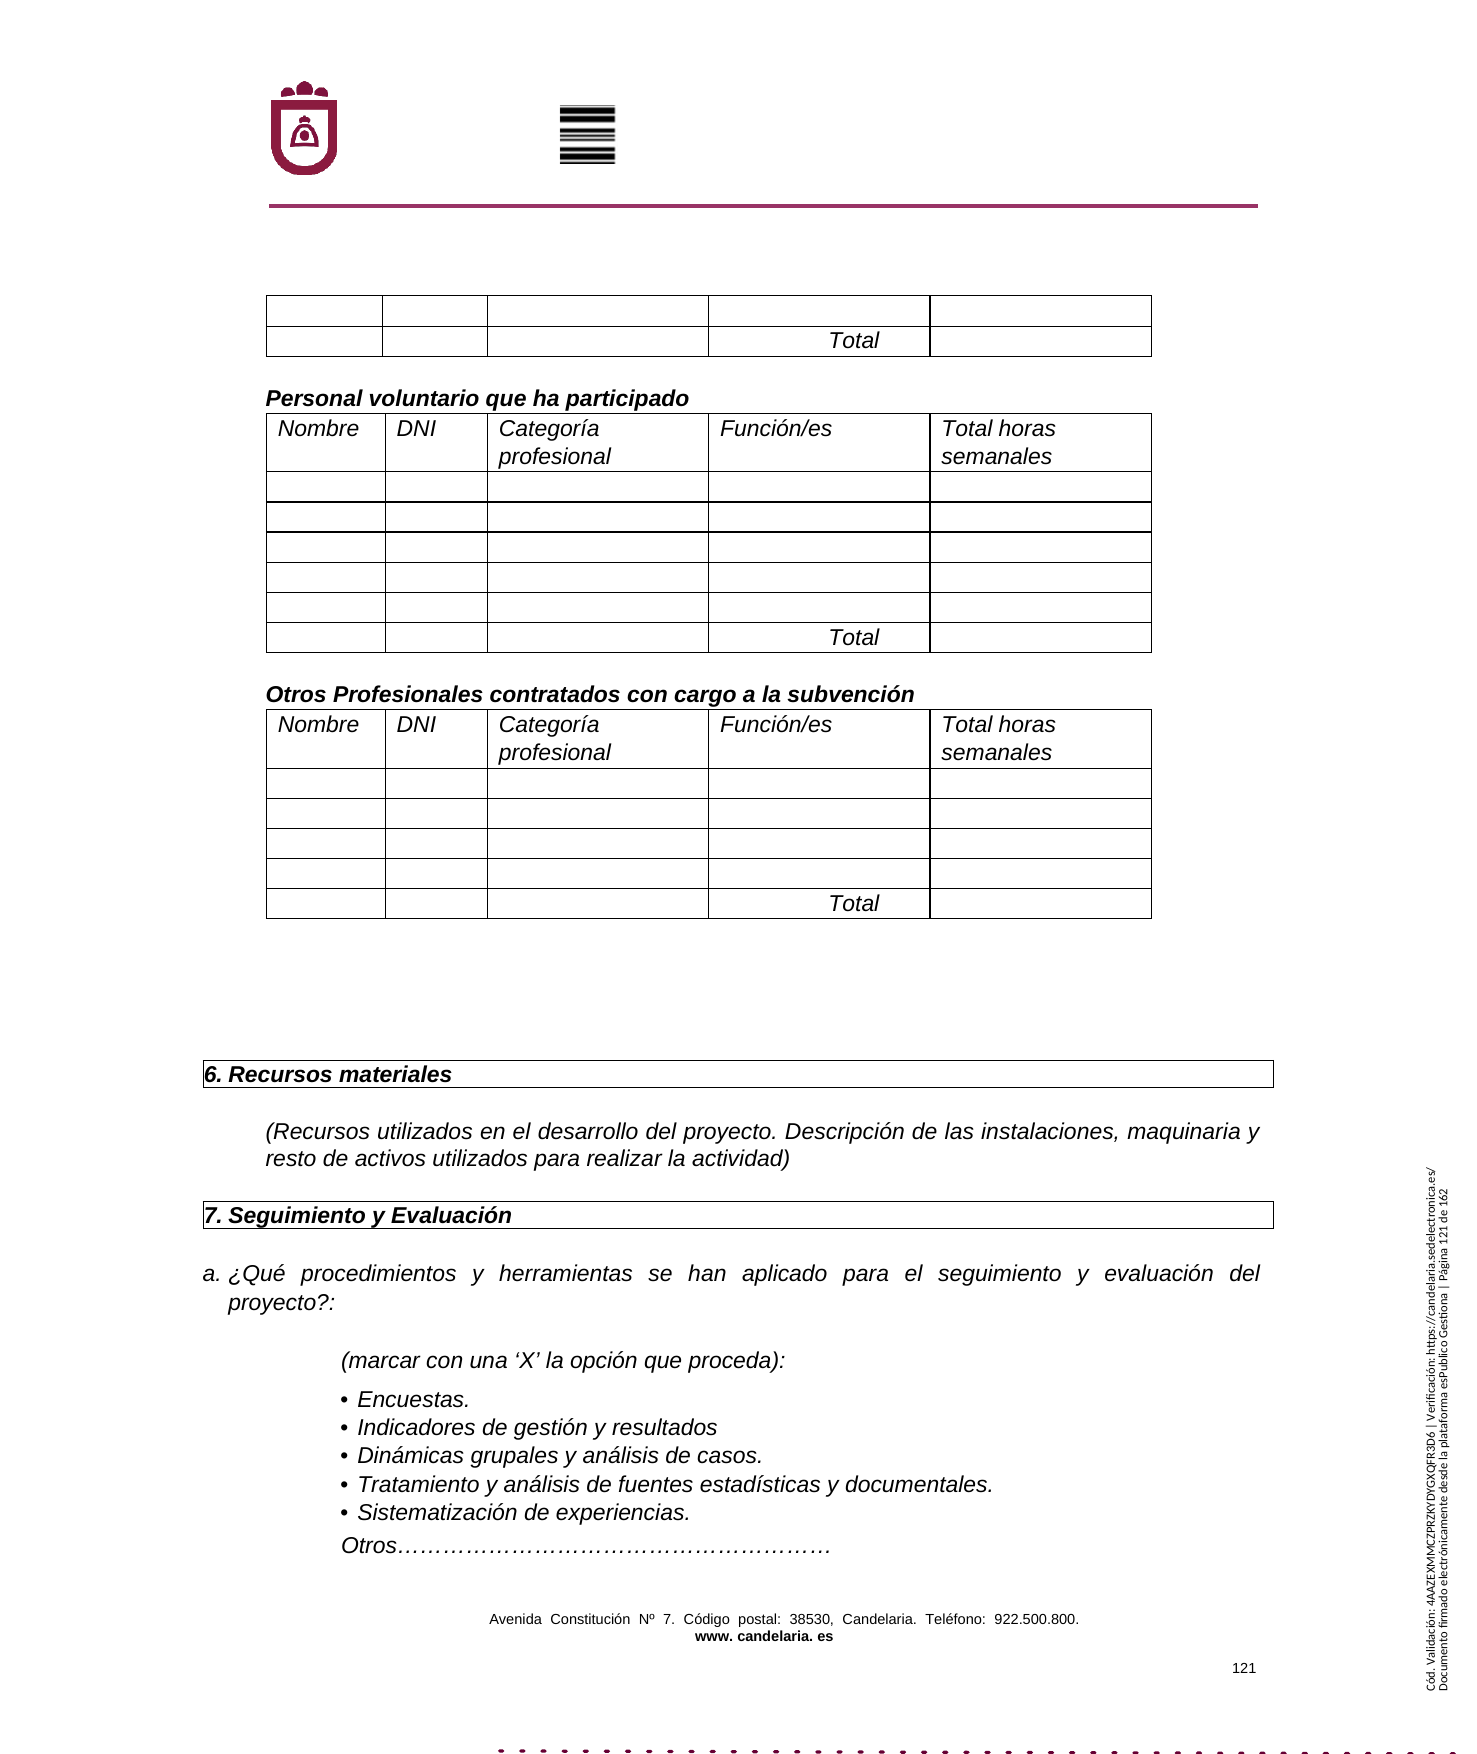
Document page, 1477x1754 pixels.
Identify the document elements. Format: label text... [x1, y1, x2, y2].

table_cell [267, 769, 385, 798]
table_cell [488, 296, 708, 326]
table_cell [709, 769, 929, 798]
table_cell [488, 829, 708, 858]
table_cell [267, 296, 382, 326]
list Tratamiento y análisis de fuentes estadísticas y documentales. [340, 1469, 1263, 1498]
table_cell [709, 829, 929, 858]
table_cell [931, 327, 1151, 356]
table_cell [931, 563, 1151, 592]
table_cell [931, 593, 1151, 622]
table_cell [488, 563, 708, 592]
list Recursos materiales [204, 1061, 1273, 1087]
table_cell [386, 533, 487, 562]
table_cell [267, 533, 385, 562]
table_cell [931, 889, 1151, 918]
table_cell [931, 859, 1151, 888]
table_header Función/es [709, 414, 929, 471]
table_cell [386, 472, 487, 501]
table_cell [931, 296, 1151, 326]
table_cell [488, 799, 708, 828]
table_cell [267, 889, 385, 918]
table_cell [931, 799, 1151, 828]
list Dinámicas grupales y análisis de casos. [340, 1442, 1263, 1468]
table_cell [267, 623, 385, 652]
table_header DNI [386, 414, 487, 471]
table_cell [386, 829, 487, 858]
table_cell [488, 769, 708, 798]
table_cell [383, 327, 487, 356]
table_cell [709, 593, 929, 622]
text (Recursos utilizados en el desarrollo del proyecto. Descripción de las instalaciones, maquinaria y resto de activos utilizados para realizar la actividad) [265, 1118, 1263, 1172]
table_cell [386, 769, 487, 798]
table_cell Total [709, 623, 929, 652]
table_cell [488, 327, 708, 356]
list ¿Qué procedimientos y herramientas se han aplicado para el seguimiento y evaluación del proyecto?: [202, 1260, 1263, 1316]
table_cell [267, 472, 385, 501]
table_cell [709, 799, 929, 828]
table_header Total horas semanales [931, 414, 1151, 471]
table_cell [931, 503, 1151, 531]
subtitle Otros Profesionales contratados con cargo a la subvención [265, 681, 1263, 707]
table_cell [709, 533, 929, 562]
table_cell [267, 503, 385, 531]
table_cell [383, 296, 487, 326]
table_cell [488, 503, 708, 531]
table_cell [267, 829, 385, 858]
table_header Función/es [709, 710, 929, 767]
list Seguimiento y Evaluación [204, 1202, 1273, 1228]
table_cell [488, 889, 708, 918]
text Otros………………………………………………… [341, 1531, 1263, 1559]
table_cell [488, 623, 708, 652]
table_header DNI [386, 710, 487, 767]
table_header Categoría profesional [488, 710, 708, 767]
table_cell [386, 503, 487, 531]
table_header Nombre [267, 414, 385, 471]
table_cell [931, 829, 1151, 858]
table_cell [488, 859, 708, 888]
table_cell [488, 593, 708, 622]
table_cell [488, 472, 708, 501]
table_cell [709, 503, 929, 531]
table_cell [386, 889, 487, 918]
table_cell [386, 563, 487, 592]
table_header Categoría profesional [488, 414, 708, 471]
table_cell [931, 769, 1151, 798]
subtitle Personal voluntario que ha participado [265, 385, 1263, 411]
table_cell [267, 593, 385, 622]
table_cell [931, 623, 1151, 652]
list Sistematización de experiencias. [340, 1499, 1263, 1526]
table_cell [267, 563, 385, 592]
list Encuestas. [340, 1386, 1263, 1413]
table_header Total horas semanales [931, 710, 1151, 767]
table_cell [267, 799, 385, 828]
table_cell [931, 533, 1151, 562]
table_cell [709, 563, 929, 592]
table_cell [386, 859, 487, 888]
table_cell [267, 859, 385, 888]
table_cell [386, 623, 487, 652]
table_cell [709, 472, 929, 501]
table_header Nombre [267, 710, 385, 767]
table_cell [709, 296, 929, 326]
table_cell [931, 472, 1151, 501]
table_cell Total [709, 889, 929, 918]
table_cell [386, 799, 487, 828]
text (marcar con una ‘X’ la opción que proceda): [341, 1347, 1263, 1373]
table_cell Total [709, 327, 929, 356]
table_cell [386, 593, 487, 622]
table_cell [488, 533, 708, 562]
table_cell [267, 327, 382, 356]
table_cell [709, 859, 929, 888]
list Indicadores de gestión y resultados [340, 1414, 1263, 1440]
